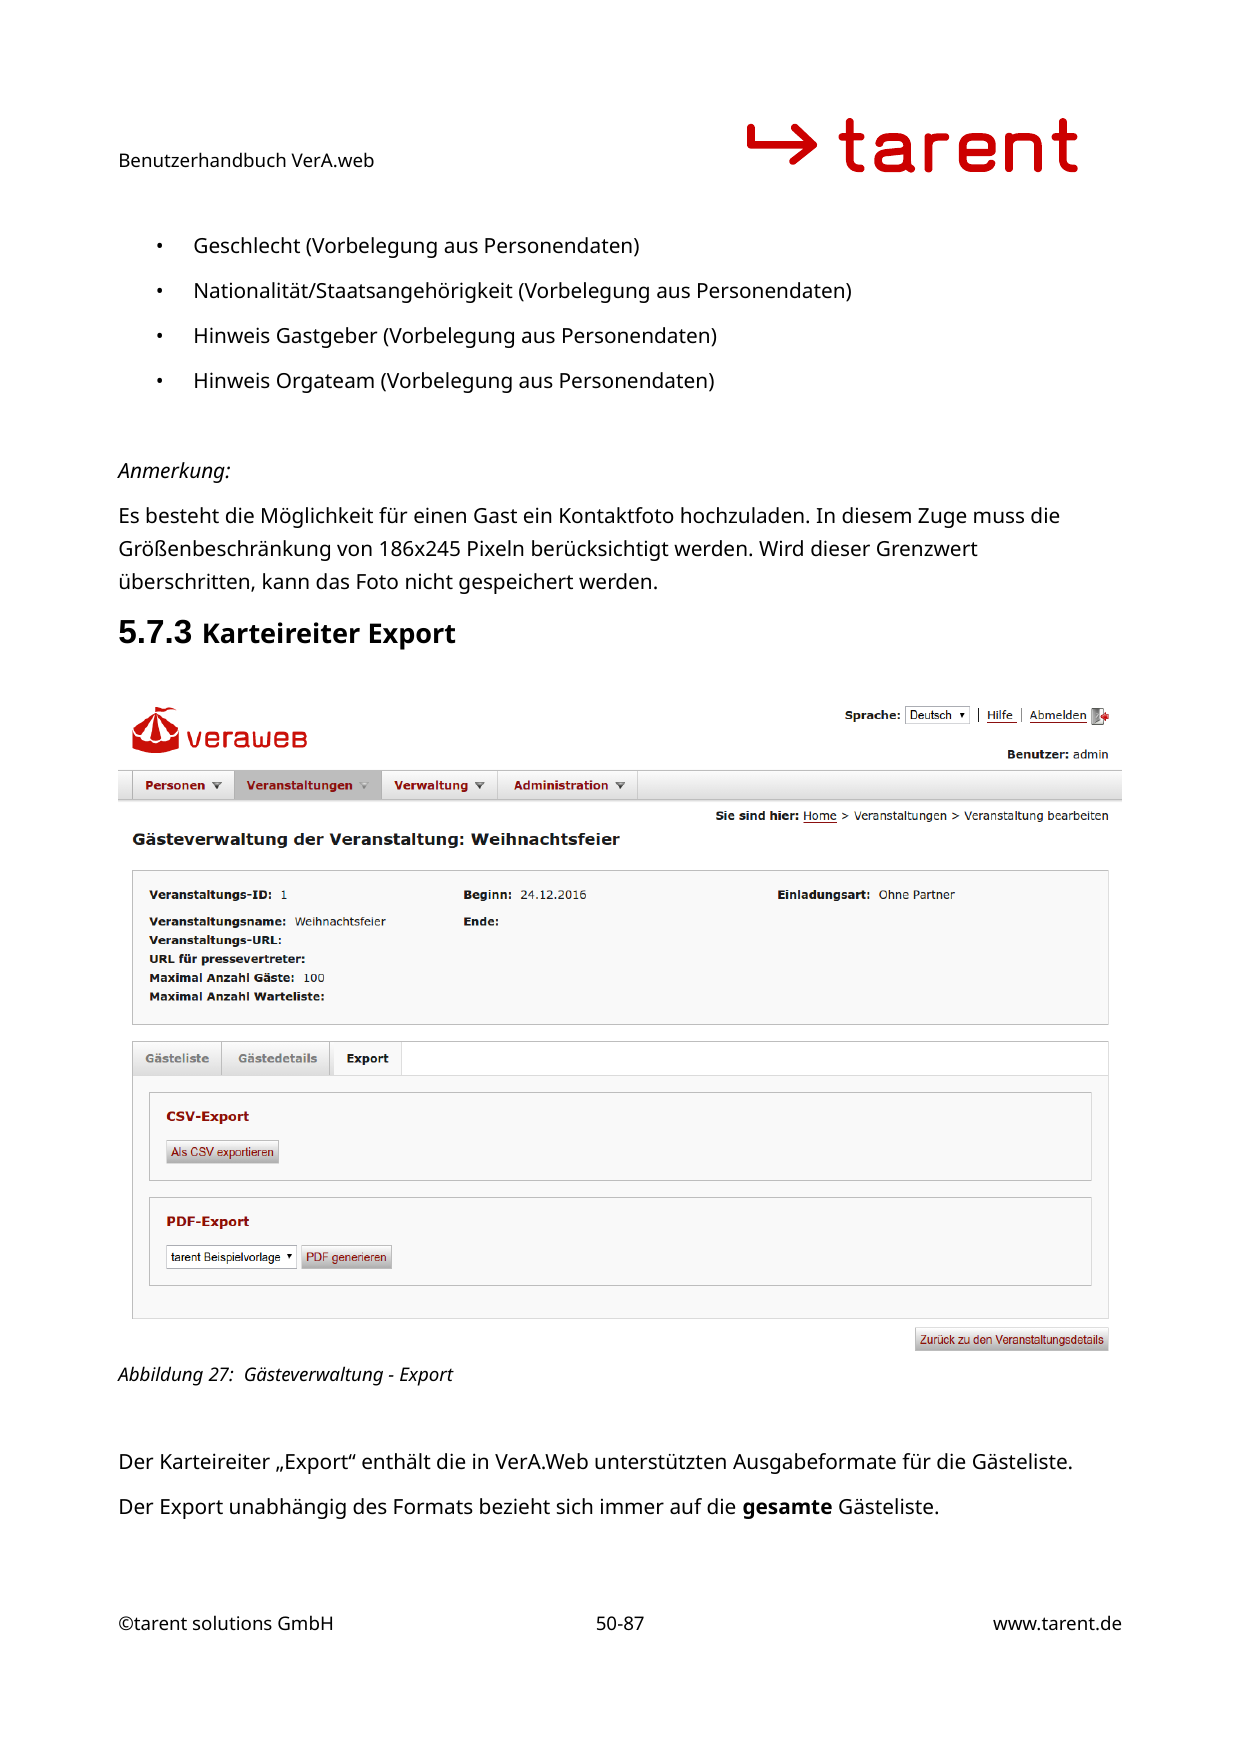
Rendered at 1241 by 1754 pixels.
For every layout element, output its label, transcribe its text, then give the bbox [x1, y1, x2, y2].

picture [118, 702, 1122, 1358]
text [118, 689, 1122, 702]
subtitle Karteireiter Export [118, 612, 1122, 651]
text Anmerkung: [118, 457, 1122, 485]
list Geschlecht (Vorbelegung aus Personendaten) [156, 232, 1122, 260]
text Der Karteireiter „Export“ enthält die in VerA.Web unterstützten Ausgabeformate für die Gästeliste. [118, 1447, 1122, 1476]
list Hinweis Orgateam (Vorbelegung aus Personendaten) [156, 367, 1122, 395]
list Hinweis Gastgeber (Vorbelegung aus Personendaten) [156, 322, 1122, 350]
text Es besteht die Möglichkeit für einen Gast ein Kontaktfoto hochzuladen. In diesem Zuge muss die Größenbeschränkung von 186x245 Pixeln berücksichtigt werden. Wird dieser Grenzwert überschritten, kann das Foto nicht gespeichert werden. [118, 502, 1122, 595]
text Der Export unabhängig des Formats bezieht sich immer auf die gesamte Gästeliste. [118, 1492, 1122, 1521]
text Abbildung 27: Gästeverwaltung - Export [118, 1358, 1122, 1387]
list Nationalität/Staatsangehörigkeit (Vorbelegung aus Personendaten) [156, 277, 1122, 305]
